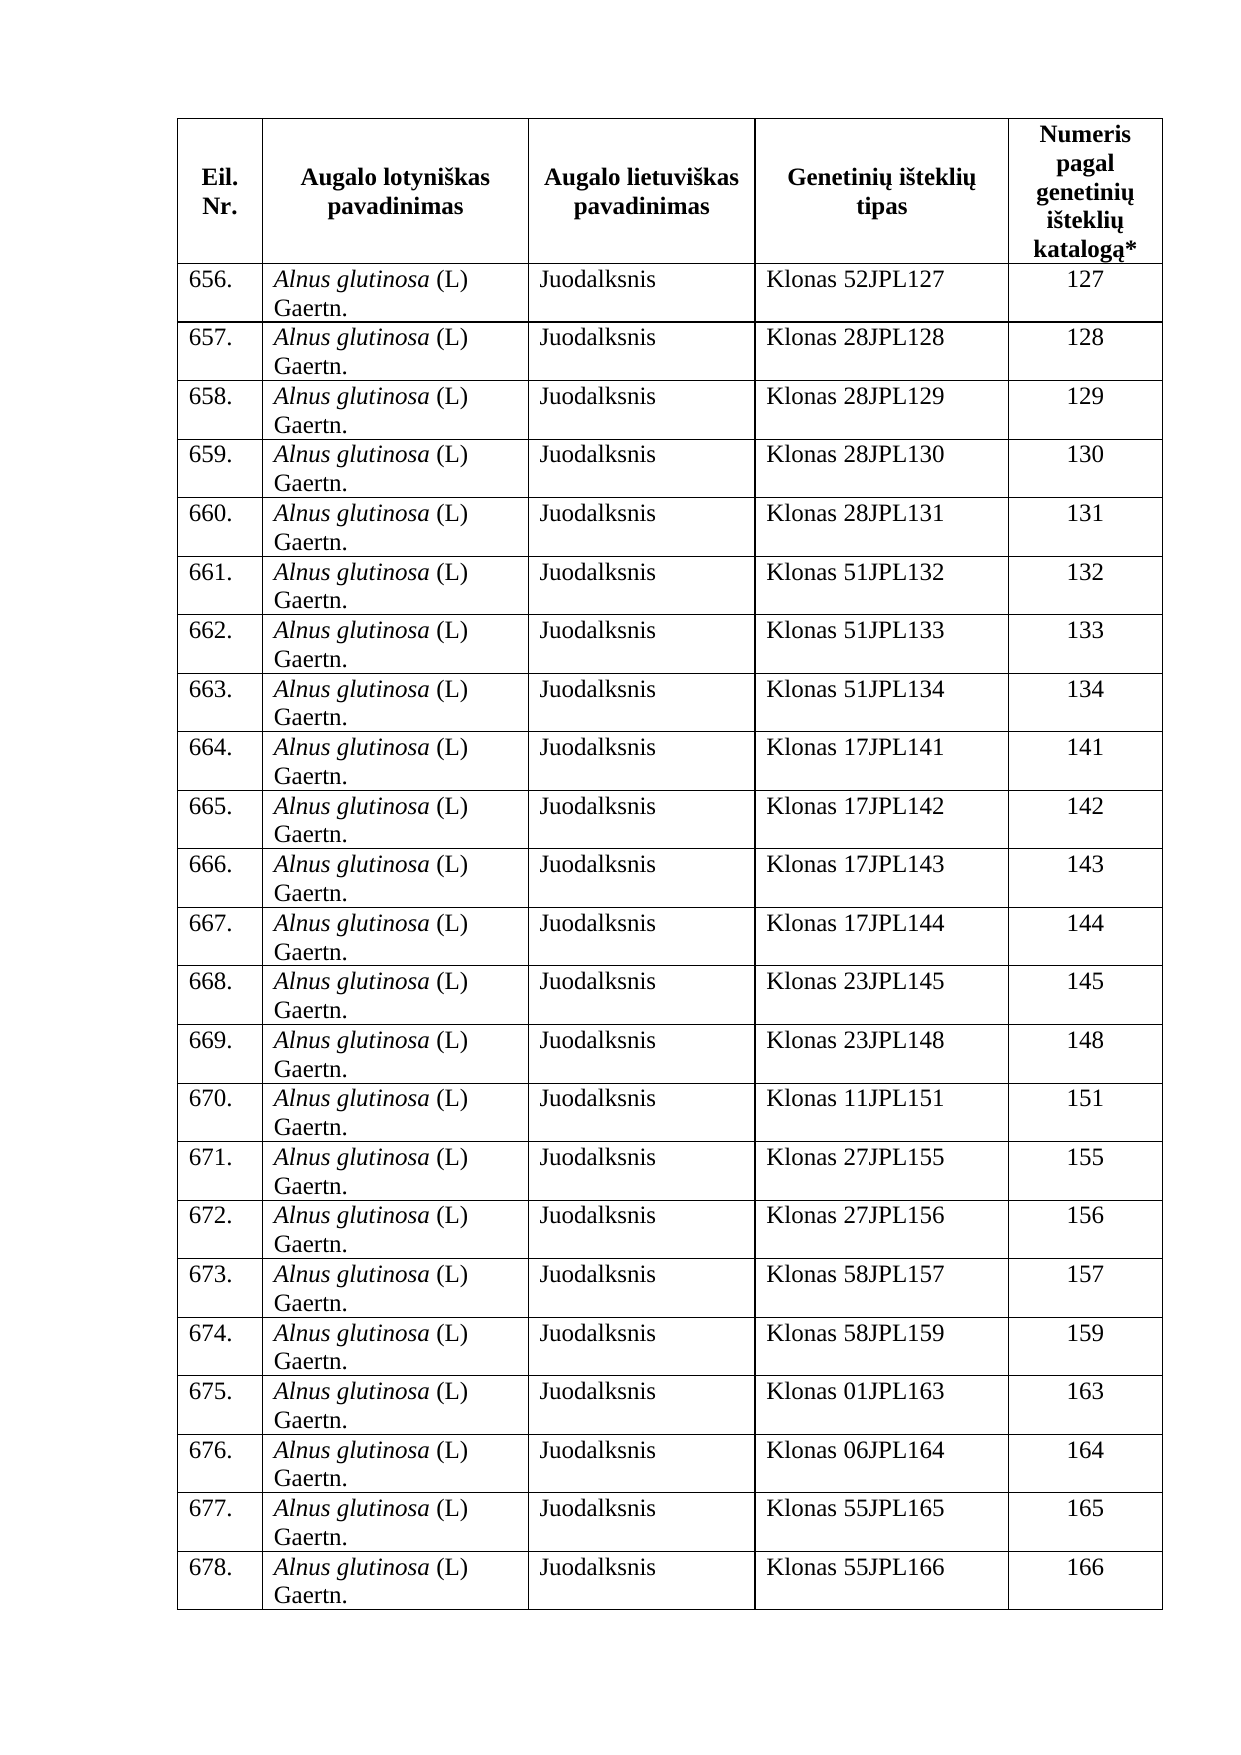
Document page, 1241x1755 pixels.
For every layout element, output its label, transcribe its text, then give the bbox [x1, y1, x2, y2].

table_cell 659. [178, 440, 262, 497]
table_cell Juodalksnis [529, 1435, 754, 1492]
table_cell Alnus glutinosa (L) Gaertn. [263, 908, 528, 965]
table_cell 133 [1009, 615, 1162, 673]
table_cell Juodalksnis [529, 674, 754, 731]
table_cell Klonas 51JPL134 [756, 674, 1008, 731]
table_cell 677. [178, 1493, 262, 1551]
table_cell 144 [1009, 908, 1162, 965]
table_cell 668. [178, 966, 262, 1024]
table_cell Juodalksnis [529, 1084, 754, 1141]
table_cell 671. [178, 1142, 262, 1199]
table_cell 672. [178, 1201, 262, 1258]
table_cell Klonas 55JPL165 [756, 1493, 1008, 1551]
table_cell 155 [1009, 1142, 1162, 1199]
table_cell 676. [178, 1435, 262, 1492]
table_cell Juodalksnis [529, 849, 754, 907]
table_cell 128 [1009, 323, 1162, 380]
table_cell Alnus glutinosa (L) Gaertn. [263, 264, 528, 321]
table_cell 142 [1009, 791, 1162, 848]
table_cell Juodalksnis [529, 1552, 754, 1609]
table_cell Alnus glutinosa (L) Gaertn. [263, 674, 528, 731]
table_cell 164 [1009, 1435, 1162, 1492]
table_cell 670. [178, 1084, 262, 1141]
table_cell Alnus glutinosa (L) Gaertn. [263, 791, 528, 848]
table_cell Klonas 27JPL155 [756, 1142, 1008, 1199]
table_cell Klonas 28JPL128 [756, 323, 1008, 380]
table_cell Klonas 27JPL156 [756, 1201, 1008, 1258]
table_cell Juodalksnis [529, 908, 754, 965]
table_cell 163 [1009, 1376, 1162, 1434]
table_cell Klonas 51JPL132 [756, 557, 1008, 614]
table_cell Alnus glutinosa (L) Gaertn. [263, 440, 528, 497]
table_cell 665. [178, 791, 262, 848]
table_cell 657. [178, 323, 262, 380]
table_cell Klonas 23JPL145 [756, 966, 1008, 1024]
table_cell 166 [1009, 1552, 1162, 1609]
table_cell Alnus glutinosa (L) Gaertn. [263, 1493, 528, 1551]
table_cell 132 [1009, 557, 1162, 614]
table_cell Juodalksnis [529, 1025, 754, 1082]
table_cell 656. [178, 264, 262, 321]
table_cell 131 [1009, 498, 1162, 556]
table_cell Klonas 17JPL142 [756, 791, 1008, 848]
table_header Numeris pagal genetinių išteklių katalogą* [1009, 119, 1162, 263]
table_cell Juodalksnis [529, 264, 754, 321]
table_cell Alnus glutinosa (L) Gaertn. [263, 1552, 528, 1609]
table_cell Alnus glutinosa (L) Gaertn. [263, 1025, 528, 1082]
table_cell Klonas 17JPL144 [756, 908, 1008, 965]
table_cell 151 [1009, 1084, 1162, 1141]
table_cell Juodalksnis [529, 381, 754, 438]
table_cell Alnus glutinosa (L) Gaertn. [263, 1318, 528, 1375]
table_cell 660. [178, 498, 262, 556]
table_cell Juodalksnis [529, 440, 754, 497]
table_cell Klonas 58JPL157 [756, 1259, 1008, 1317]
table_cell Alnus glutinosa (L) Gaertn. [263, 849, 528, 907]
table_cell Alnus glutinosa (L) Gaertn. [263, 1435, 528, 1492]
table_cell Klonas 58JPL159 [756, 1318, 1008, 1375]
table_header Eil. Nr. [178, 119, 262, 263]
table_header Augalo lotyniškas pavadinimas [263, 119, 528, 263]
table_header Augalo lietuviškas pavadinimas [529, 119, 754, 263]
table_cell 664. [178, 732, 262, 790]
table_cell Alnus glutinosa (L) Gaertn. [263, 732, 528, 790]
table_cell Juodalksnis [529, 732, 754, 790]
table_cell 143 [1009, 849, 1162, 907]
table_cell 157 [1009, 1259, 1162, 1317]
table_cell Juodalksnis [529, 323, 754, 380]
table_cell Alnus glutinosa (L) Gaertn. [263, 615, 528, 673]
table_cell 674. [178, 1318, 262, 1375]
table_cell 165 [1009, 1493, 1162, 1551]
table_cell Alnus glutinosa (L) Gaertn. [263, 1376, 528, 1434]
table_cell Klonas 11JPL151 [756, 1084, 1008, 1141]
table_cell Alnus glutinosa (L) Gaertn. [263, 1201, 528, 1258]
table_cell Juodalksnis [529, 791, 754, 848]
table_cell 667. [178, 908, 262, 965]
table_cell Klonas 52JPL127 [756, 264, 1008, 321]
table_cell 669. [178, 1025, 262, 1082]
table_cell 658. [178, 381, 262, 438]
table_cell Klonas 01JPL163 [756, 1376, 1008, 1434]
table_cell 663. [178, 674, 262, 731]
table_cell 141 [1009, 732, 1162, 790]
table_cell Alnus glutinosa (L) Gaertn. [263, 381, 528, 438]
table_cell 134 [1009, 674, 1162, 731]
table_cell Alnus glutinosa (L) Gaertn. [263, 323, 528, 380]
table_cell Juodalksnis [529, 1201, 754, 1258]
table_cell 129 [1009, 381, 1162, 438]
table_cell Juodalksnis [529, 966, 754, 1024]
table_cell 127 [1009, 264, 1162, 321]
table_cell Alnus glutinosa (L) Gaertn. [263, 498, 528, 556]
table_cell 156 [1009, 1201, 1162, 1258]
table_header Genetinių išteklių tipas [756, 119, 1008, 263]
table_cell Juodalksnis [529, 1376, 754, 1434]
table_cell Juodalksnis [529, 615, 754, 673]
table_cell Klonas 28JPL131 [756, 498, 1008, 556]
table_cell 145 [1009, 966, 1162, 1024]
table_cell 666. [178, 849, 262, 907]
table_cell 661. [178, 557, 262, 614]
table_cell Alnus glutinosa (L) Gaertn. [263, 557, 528, 614]
table_cell Juodalksnis [529, 498, 754, 556]
table_cell Alnus glutinosa (L) Gaertn. [263, 1142, 528, 1199]
table_cell Klonas 23JPL148 [756, 1025, 1008, 1082]
table_cell Alnus glutinosa (L) Gaertn. [263, 966, 528, 1024]
table_cell Juodalksnis [529, 1142, 754, 1199]
table_cell Klonas 28JPL130 [756, 440, 1008, 497]
table_cell Juodalksnis [529, 1318, 754, 1375]
table_cell Klonas 17JPL141 [756, 732, 1008, 790]
table_cell Klonas 06JPL164 [756, 1435, 1008, 1492]
table_cell 148 [1009, 1025, 1162, 1082]
table_cell 130 [1009, 440, 1162, 497]
table_cell Klonas 51JPL133 [756, 615, 1008, 673]
table_cell Alnus glutinosa (L) Gaertn. [263, 1259, 528, 1317]
table_cell Klonas 17JPL143 [756, 849, 1008, 907]
table_cell 673. [178, 1259, 262, 1317]
table_cell Klonas 28JPL129 [756, 381, 1008, 438]
table_cell 159 [1009, 1318, 1162, 1375]
table_cell Juodalksnis [529, 1259, 754, 1317]
table_cell Juodalksnis [529, 557, 754, 614]
table_cell Alnus glutinosa (L) Gaertn. [263, 1084, 528, 1141]
table_cell Juodalksnis [529, 1493, 754, 1551]
table_cell 662. [178, 615, 262, 673]
table_cell Klonas 55JPL166 [756, 1552, 1008, 1609]
table_cell 675. [178, 1376, 262, 1434]
table_cell 678. [178, 1552, 262, 1609]
